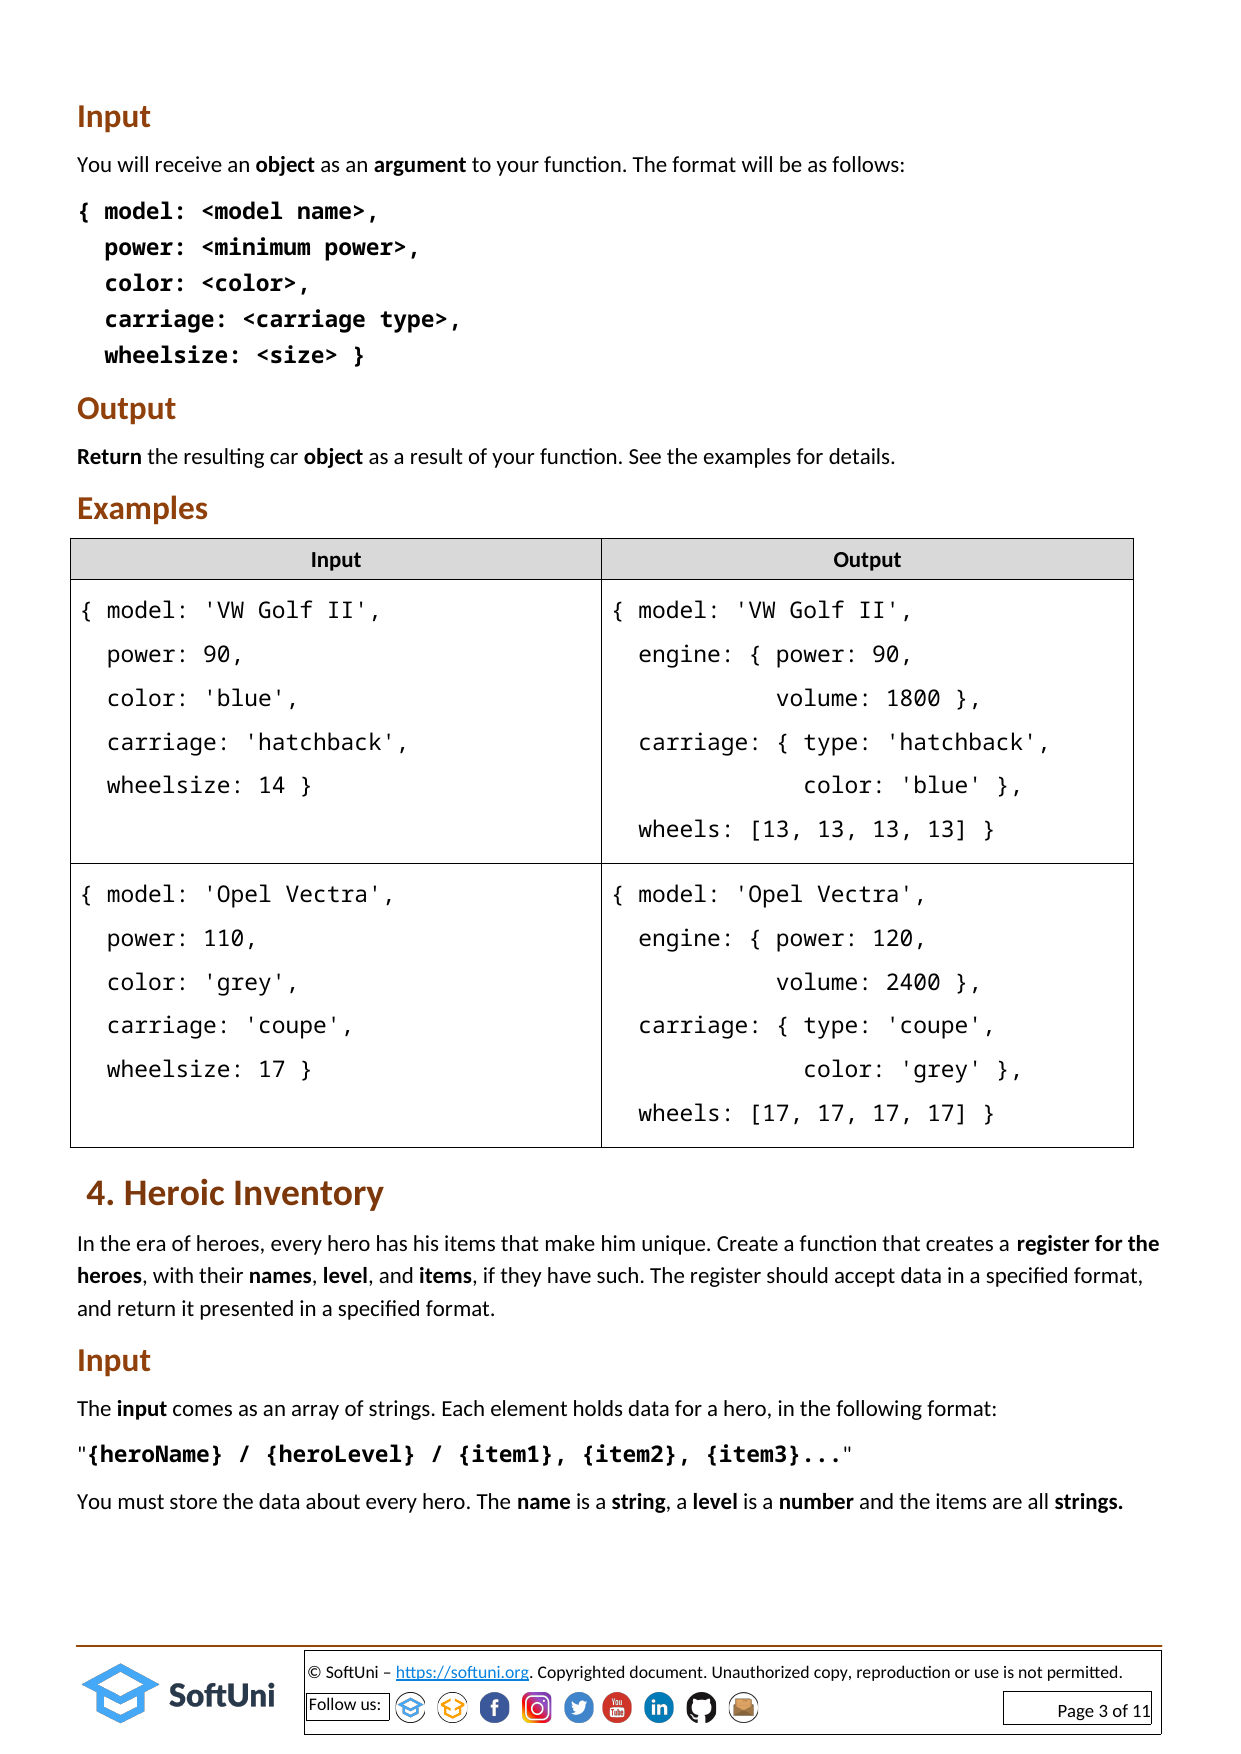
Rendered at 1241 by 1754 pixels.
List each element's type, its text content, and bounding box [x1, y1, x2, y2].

picture [75, 1658, 281, 1729]
picture [665, 1692, 674, 1701]
text The input comes as an array of strings. Each element holds data for a hero, in the following format: [77, 1394, 1163, 1422]
text { model: <model name>, [77, 195, 1163, 226]
subtitle Examples [77, 487, 1163, 528]
text "{heroName} / {heroLevel} / {item1}, {item2}, {item3}..." [77, 1438, 1163, 1469]
subtitle Input [77, 1338, 1163, 1379]
picture [644, 1714, 653, 1723]
text In the era of heroes, every hero has his items that make him unique. Create a function that creates a register for the heroes, with their names, level, and items, if they have such. The register should accept data in a specified format, and return it presented in a specified format. [77, 1229, 1163, 1322]
picture [480, 1692, 510, 1723]
text wheelsize: <size> } [77, 339, 1163, 370]
picture [437, 1692, 468, 1723]
picture [644, 1692, 653, 1701]
picture [686, 1692, 717, 1723]
text color: <color>, [77, 267, 1163, 298]
picture [395, 1692, 425, 1723]
table_cell { model: 'VW Golf II', power: 90, color: 'blue', carriage: 'hatchback', wheelsize: 14 } [71, 580, 601, 863]
text power: <minimum power>, [77, 231, 1163, 262]
text Return the resulting car object as a result of your function. See the examples for details. [77, 442, 1163, 471]
picture [658, 1705, 667, 1714]
text You will receive an object as an argument to your function. The format will be as follows: [77, 151, 1163, 178]
picture [728, 1692, 759, 1723]
picture [522, 1692, 552, 1723]
text You must store the data about every hero. The name is a string, a level is a number and the items are all strings. [77, 1487, 1163, 1515]
text carriage: <carriage type>, [77, 303, 1163, 334]
subtitle Input [77, 95, 1163, 136]
table_header Output [602, 539, 1133, 579]
table_header Input [71, 539, 601, 579]
table_cell { model: 'Opel Vectra', engine: { power: 120, volume: 2400 }, carriage: { type: 'coupe', color: 'grey' }, wheels: [17, 17, 17, 17] } [602, 864, 1133, 1147]
table_cell { model: 'Opel Vectra', power: 110, color: 'grey', carriage: 'coupe', wheelsize: 17 } [71, 864, 601, 1147]
table_cell { model: 'VW Golf II', engine: { power: 90, volume: 1800 }, carriage: { type: 'hatchback', color: 'blue' }, wheels: [13, 13, 13, 13] } [602, 580, 1133, 863]
picture [665, 1714, 674, 1723]
subtitle Heroic Inventory [86, 1168, 1163, 1214]
subtitle Output [77, 387, 1163, 428]
picture [564, 1692, 594, 1723]
picture [602, 1692, 632, 1723]
